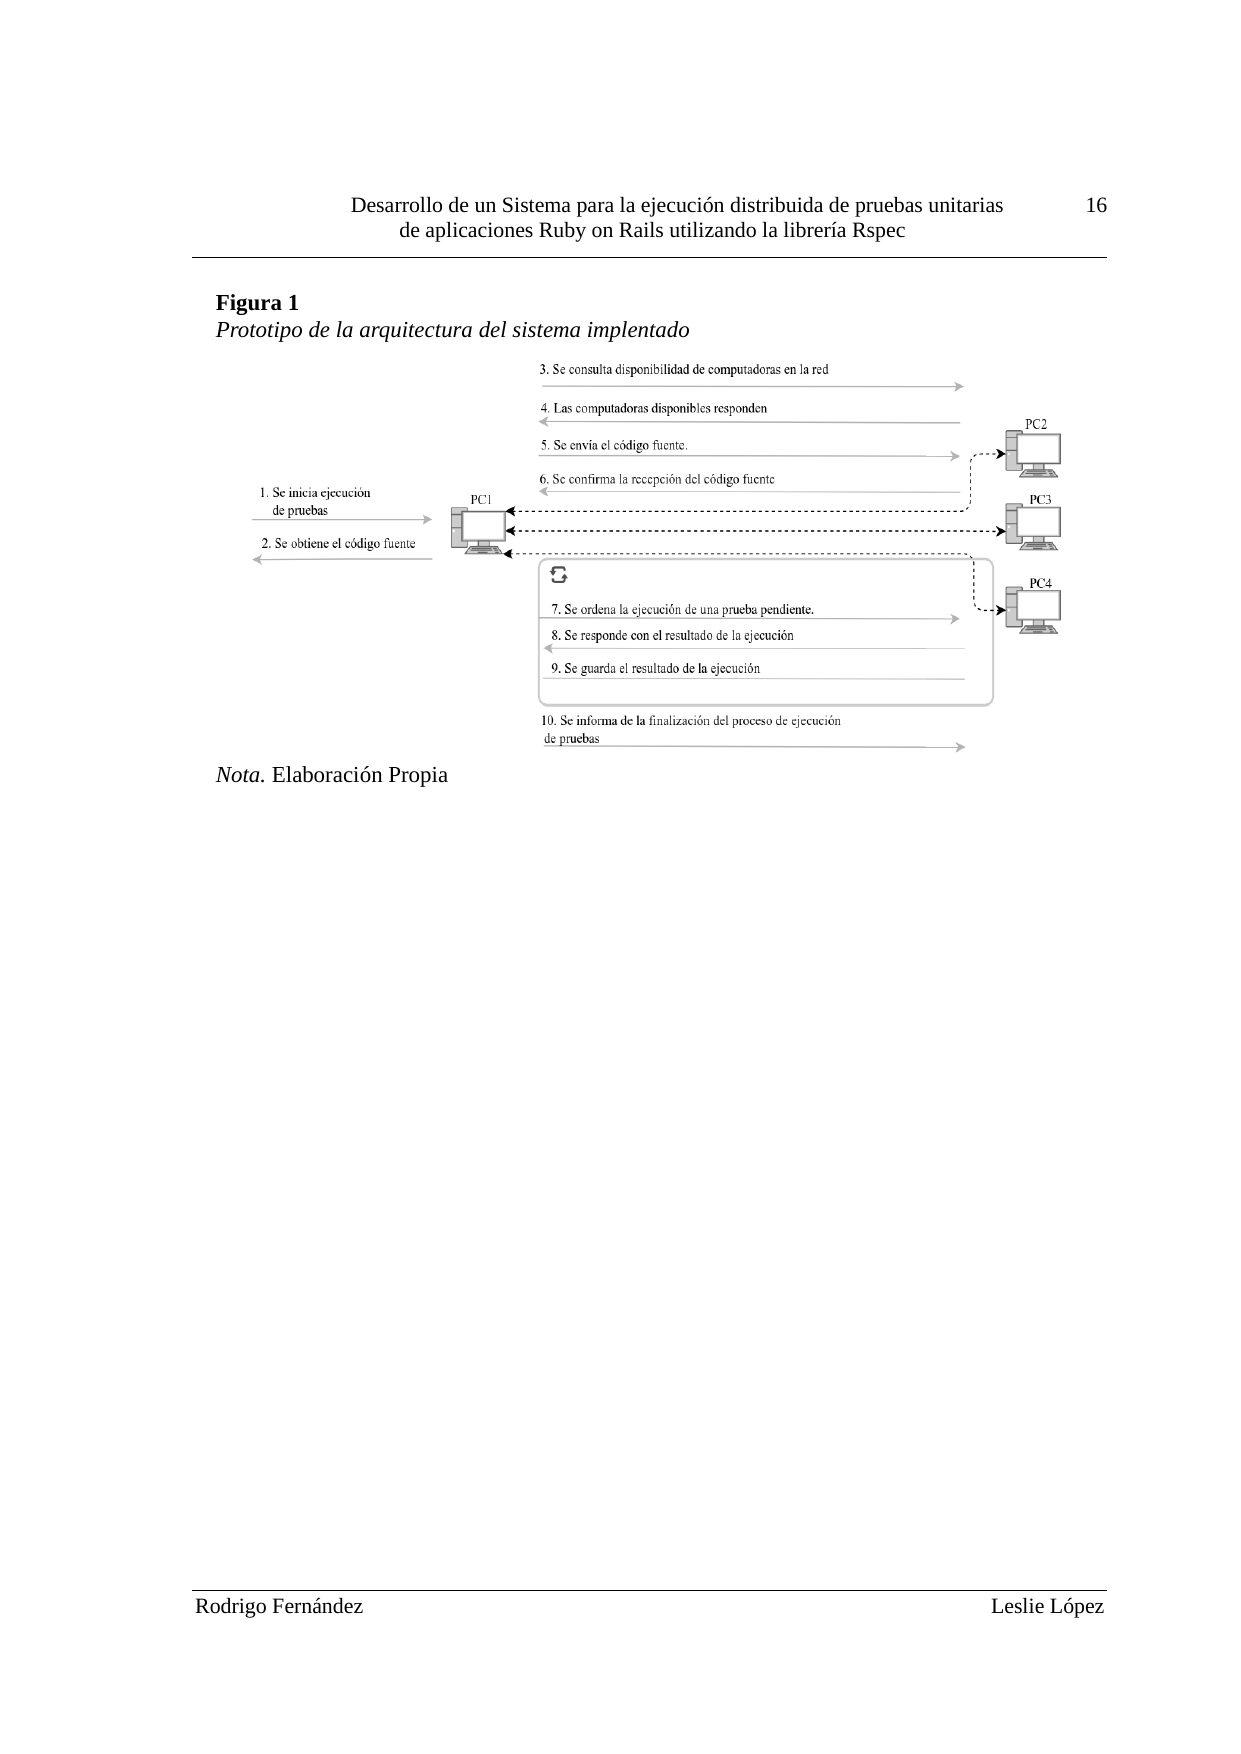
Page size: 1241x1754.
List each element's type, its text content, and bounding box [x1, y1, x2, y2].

text Nota. Elaboración Propia [216, 761, 1097, 787]
text Figura 1 [216, 289, 1097, 316]
picture [242, 342, 1071, 761]
text Prototipo de la arquitectura del sistema implentado [216, 316, 1097, 342]
